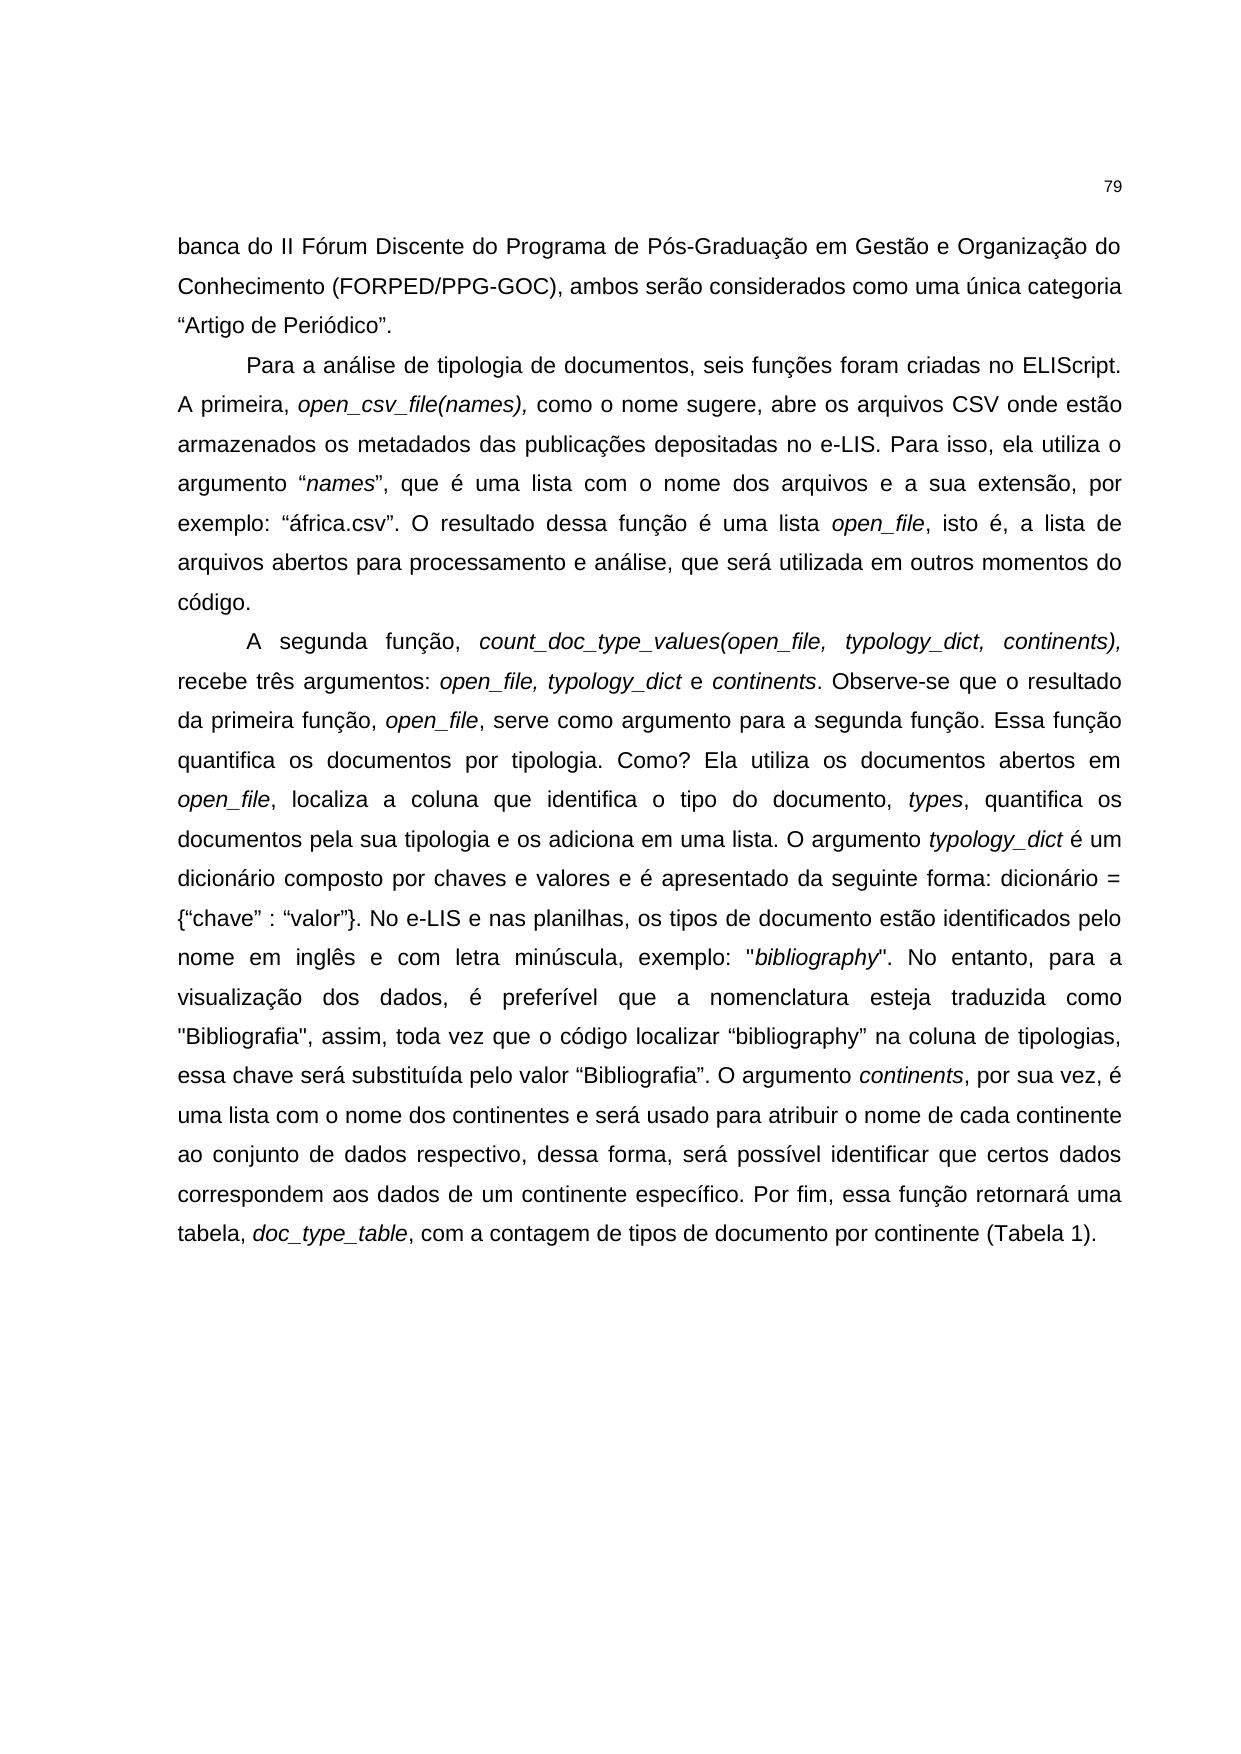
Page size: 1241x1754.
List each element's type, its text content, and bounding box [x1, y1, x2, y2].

text banca do II Fórum Discente do Programa de Pós-Graduação em Gestão e Organização do Conhecimento (FORPED/PPG-GOC), ambos serão considerados como uma única categoria “Artigo de Periódico”. [177, 233, 1122, 339]
text Para a análise de tipologia de documentos, seis funções foram criadas no ELIScript. A primeira, open_csv_file(names), como o nome sugere, abre os arquivos CSV onde estão armazenados os metadados das publicações depositadas no e-LIS. Para isso, ela utiliza o argumento “names”, que é uma lista com o nome dos arquivos e a sua extensão, por exemplo: “áfrica.csv”. O resultado dessa função é uma lista open_file, isto é, a lista de arquivos abertos para processamento e análise, que será utilizada em outros momentos do código. [177, 352, 1122, 615]
text A segunda função, count_doc_type_values(open_file, typology_dict, continents), recebe três argumentos: open_file, typology_dict e continents. Observe-se que o resultado da primeira função, open_file, serve como argumento para a segunda função. Essa função quantifica os documentos por tipologia. Como? Ela utiliza os documentos abertos em open_file, localiza a coluna que identifica o tipo do documento, types, quantifica os documentos pela sua tipologia e os adiciona em uma lista. O argumento typology_dict é um dicionário composto por chaves e valores e é apresentado da seguinte forma: dicionário = {“chave” : “valor”}. No e-LIS e nas planilhas, os tipos de documento estão identificados pelo nome em inglês e com letra minúscula, exemplo: "bibliography". No entanto, para a visualização dos dados, é preferível que a nomenclatura esteja traduzida como "Bibliografia", assim, toda vez que o código localizar “bibliography” na coluna de tipologias, essa chave será substituída pelo valor “Bibliografia”. O argumento continents, por sua vez, é uma lista com o nome dos continentes e será usado para atribuir o nome de cada continente ao conjunto de dados respectivo, dessa forma, será possível identificar que certos dados correspondem aos dados de um continente específico. Por fim, essa função retornará uma tabela, doc_type_table, com a contagem de tipos de documento por continente (Tabela 1). [177, 628, 1122, 1247]
